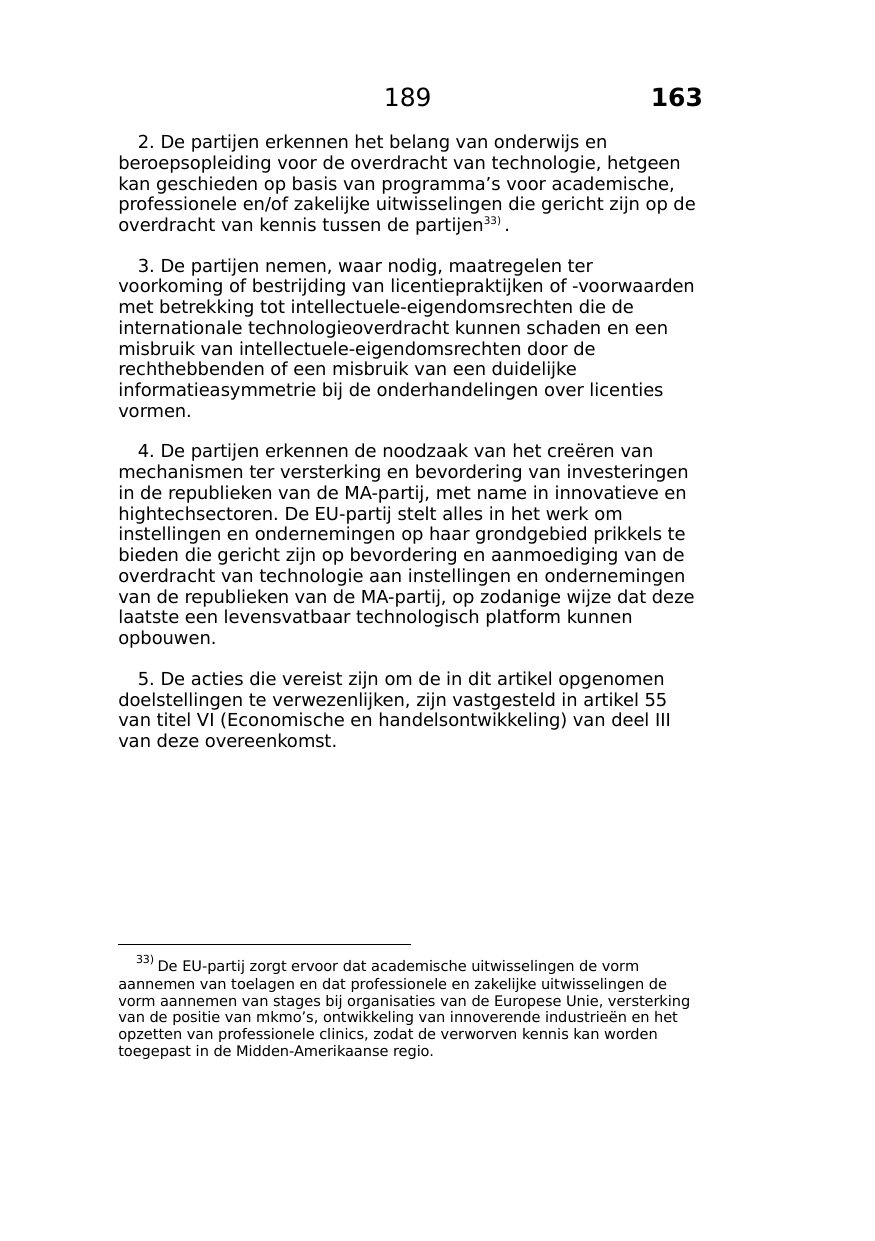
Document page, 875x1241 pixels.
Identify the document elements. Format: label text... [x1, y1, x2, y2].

text 3. De partijen nemen, waar nodig, maatregelen ter voorkoming of bestrijding van licentiepraktijken of -voorwaarden met betrekking tot intellectuele-eigendomsrechten die de internationale technologieoverdracht kunnen schaden en een misbruik van intellectuele-eigendomsrechten door de rechthebbenden of een misbruik van een duidelijke informatieasymmetrie bij de onderhandelingen over licenties vormen. [118, 256, 703, 421]
text 5. De acties die vereist zijn om de in dit artikel opgenomen doelstellingen te verwezenlijken, zijn vastgesteld in artikel 55 van titel VI (Economische en handelsontwikkeling) van deel III van deze overeenkomst. [118, 669, 703, 752]
text 4. De partijen erkennen de noodzaak van het creëren van mechanismen ter versterking en bevordering van investeringen in de republieken van de MA-partij, met name in innovatieve en hightechsectoren. De EU-partij stelt alles in het werk om instellingen en ondernemingen op haar grondgebied prikkels te bieden die gericht zijn op bevordering en aanmoediging van de overdracht van technologie aan instellingen en ondernemingen van de republieken van de MA-partij, op zodanige wijze dat deze laatste een levensvatbaar technologisch platform kunnen opbouwen. [118, 441, 703, 649]
text 2. De partijen erkennen het belang van onderwijs en beroepsopleiding voor de overdracht van technologie, hetgeen kan geschieden op basis van programma’s voor academische, professionele en/of zakelijke uitwisselingen die gericht zijn op de overdracht van kennis tussen de partijen. [118, 132, 703, 236]
text De EU-partij zorgt ervoor dat academische uitwisselingen de vorm aannemen van toelagen en dat professionele en zakelijke uitwisselingen de vorm aannemen van stages bij organisaties van de Europese Unie, versterking van de positie van mkmo’s, ontwikkeling van innoverende industrieën en het opzetten van professionele clinics, zodat de verworven kennis kan worden toegepast in de Midden-Amerikaanse regio. [118, 953, 703, 1060]
